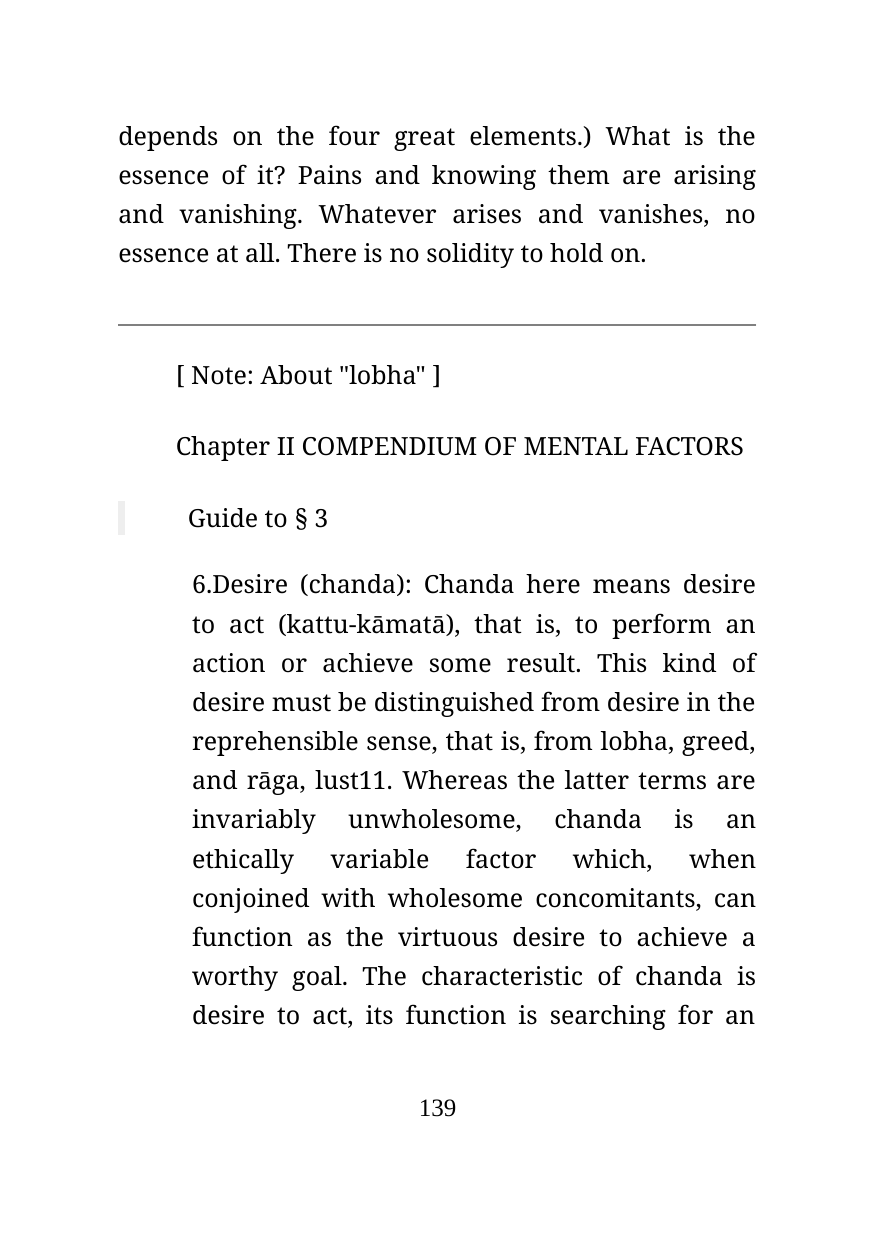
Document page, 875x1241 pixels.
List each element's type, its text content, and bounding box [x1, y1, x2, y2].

list Desire (chanda): Chanda here means desire to act (kattu-kāmatā), that is, to perform an action or achieve some result. This kind of desire must be distinguished from desire in the reprehensible sense, that is, from lobha, greed, and rāga, lust11. Whereas the latter terms are invariably unwholesome, chanda is an ethically variable factor which, when conjoined with wholesome concomitants, can function as the virtuous desire to achieve a worthy goal. The characteristic of chanda is desire to act, its function is searching for an [118, 567, 756, 1032]
text Guide to § 3 [125, 501, 756, 535]
text Chapter II COMPENDIUM OF MENTAL FACTORS [118, 429, 756, 463]
text depends on the four great elements.) What is the essence of it? Pains and knowing them are arising and vanishing. Whatever arises and vanishes, no essence at all. There is no solidity to hold on. [118, 118, 756, 270]
text [ Note: About "lobha" ] [118, 357, 756, 391]
